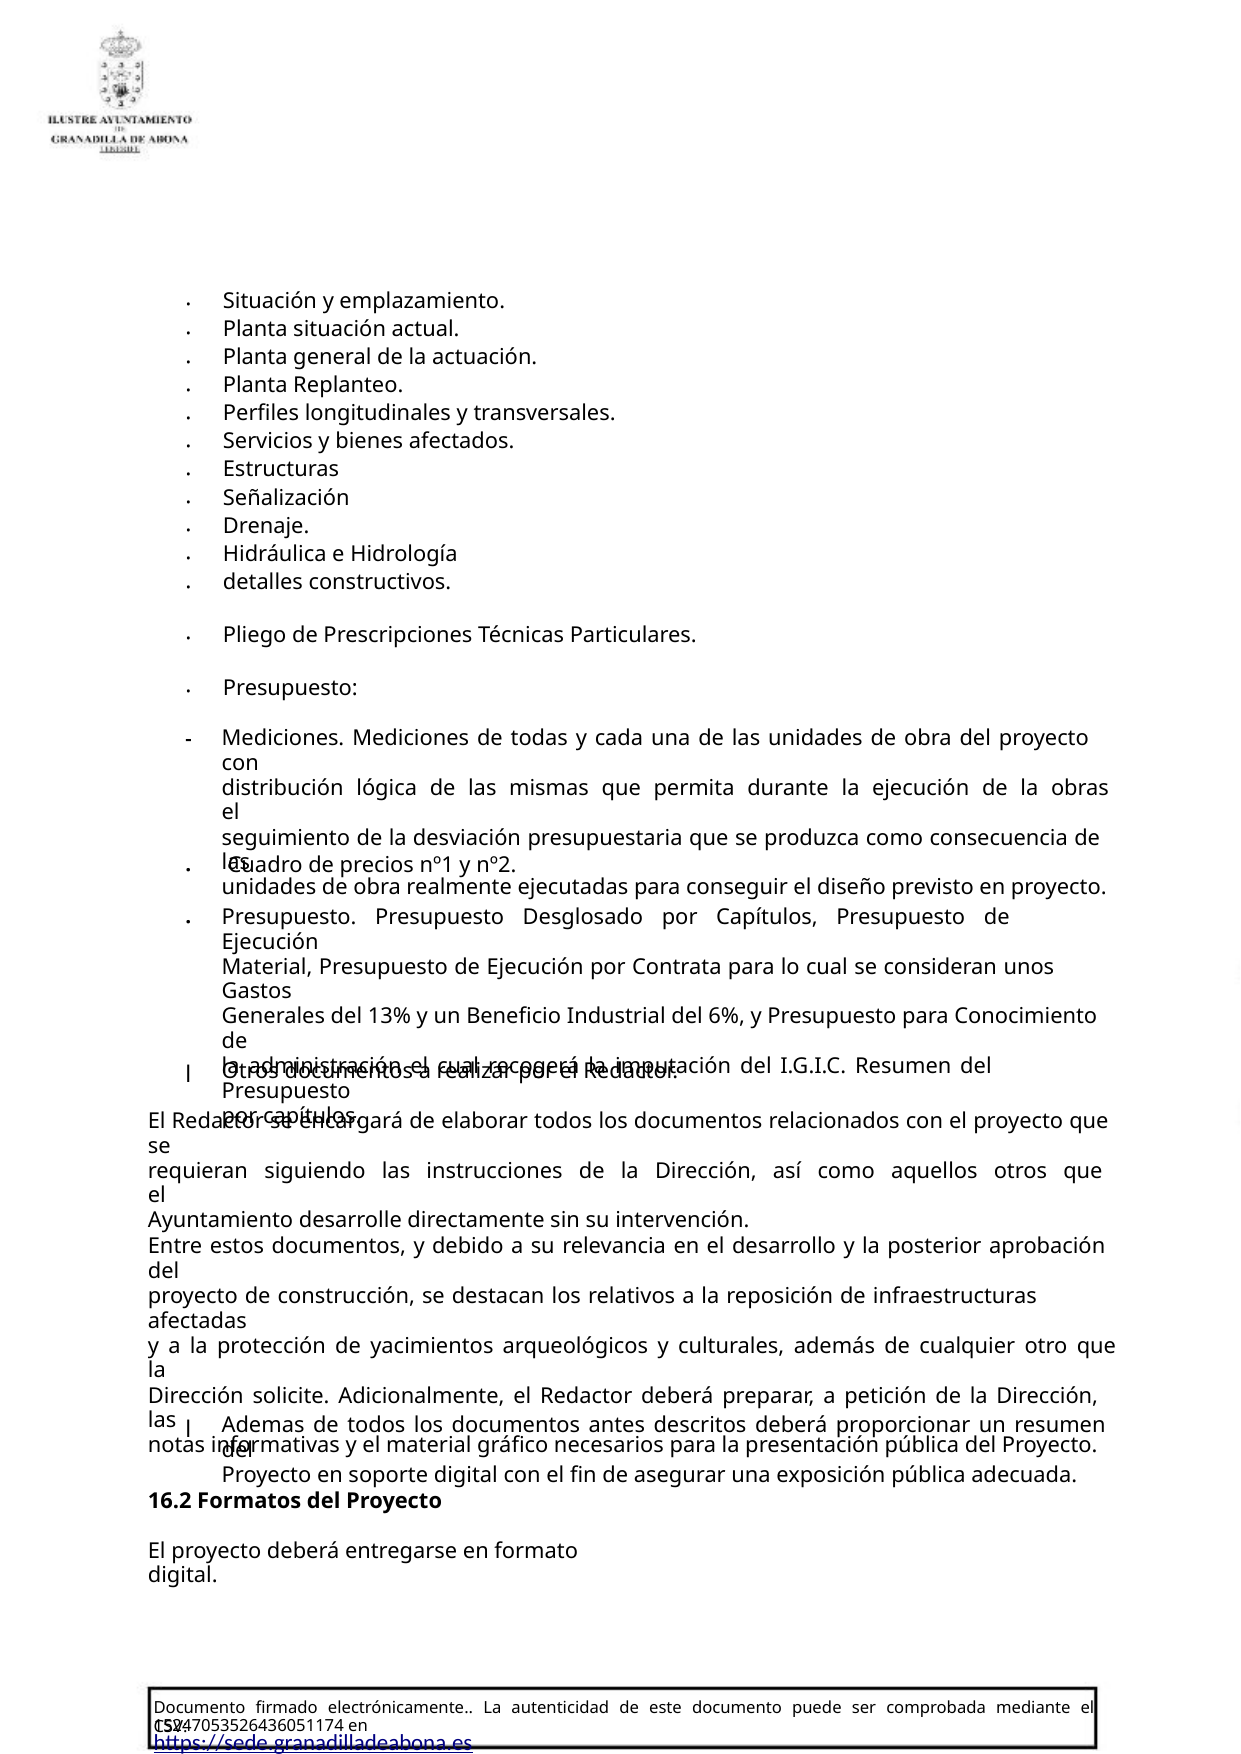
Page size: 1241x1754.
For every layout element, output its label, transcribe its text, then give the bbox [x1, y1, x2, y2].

text Presupuesto. Presupuesto Desglosado por Capítulos, Presupuesto de Ejecución [221, 905, 1118, 954]
text Estructuras [223, 457, 619, 482]
text l [185, 1409, 216, 1444]
text Generales del 13% y un Beneficio Industrial del 6%, y Presupuesto para Conocimiento de [221, 1004, 1118, 1053]
text Proyecto en soporte digital con el fin de asegurar una exposición pública adecuada. [221, 1463, 1118, 1487]
text Perfiles longitudinales y transversales. [223, 401, 619, 425]
text · [185, 432, 216, 460]
text Situación y emplazamiento. [223, 288, 619, 313]
text l [185, 1055, 216, 1090]
text la administración el cual recogerá la imputación del I.G.I.C. Resumen del Presupuesto [221, 1054, 1118, 1103]
text · [185, 516, 216, 544]
text distribución lógica de las mismas que permita durante la ejecución de la obras el [221, 776, 1118, 824]
text · [185, 619, 216, 653]
text Presupuesto: [223, 676, 709, 700]
text Entre estos documentos, y debido a su relevancia en el desarrollo y la posterior aprobación del [148, 1234, 1117, 1283]
text · [185, 903, 197, 936]
text Documento firmado electrónicamente.. La autenticidad de este documento puede ser comprobada mediante el CSV: [153, 1699, 1113, 1736]
text · [185, 460, 216, 488]
text Otros documentos a realizar por el Redactor. [221, 1059, 683, 1083]
text · [185, 851, 197, 884]
text - [185, 726, 197, 751]
text Hidráulica e Hidrología [223, 542, 619, 566]
text · [185, 544, 216, 572]
text Cuadro de precios nº1 y nº2. [227, 853, 531, 878]
text Ayuntamiento desarrolle directamente sin su intervención. [148, 1208, 1117, 1233]
text El proyecto deberá entregarse en formato digital. [148, 1539, 647, 1588]
text Señalización [223, 485, 619, 510]
text requieran siguiendo las instrucciones de la Dirección, así como aquellos otros que el [148, 1159, 1117, 1208]
text · [185, 347, 216, 376]
text · [185, 488, 216, 516]
text unidades de obra realmente ejecutadas para conseguir el diseño previsto en proyecto. [221, 875, 1118, 899]
text · [185, 672, 216, 707]
text y a la protección de yacimientos arqueológicos y culturales, además de cualquier otro que la [148, 1334, 1117, 1383]
text Mediciones. Mediciones de todas y cada una de las unidades de obra del proyecto con [221, 726, 1118, 775]
text Pliego de Prescripciones Técnicas Particulares. [223, 622, 709, 647]
text · [185, 319, 216, 347]
text Planta general de la actuación. [223, 345, 619, 369]
text Ademas de todos los documentos antes descritos deberá proporcionar un resumen del [221, 1413, 1118, 1462]
text Planta Replanteo. [223, 373, 619, 397]
text proyecto de construcción, se destacan los relativos a la reposición de infraestructuras afectadas [148, 1284, 1117, 1333]
text · [185, 572, 216, 601]
text Planta situación actual. [223, 317, 619, 341]
text 16.2 Formatos del Proyecto [148, 1488, 458, 1513]
text Drenaje. [223, 513, 619, 538]
text Material, Presupuesto de Ejecución por Contrata para lo cual se consideran unos Gastos [221, 955, 1118, 1004]
text El Redactor se encargará de elaborar todos los documentos relacionados con el proyecto que se [148, 1109, 1117, 1158]
text Dirección solicite. Adicionalmente, el Redactor deberá preparar, a petición de la Dirección, las [148, 1383, 1117, 1432]
text · [185, 376, 216, 404]
text 15247053526436051174 en https://sede.granadilladeabona.es [153, 1717, 641, 1754]
text por capítulos. [221, 1104, 1118, 1128]
text · [185, 404, 216, 432]
text detalles constructivos. [223, 570, 619, 594]
text Servicios y bienes afectados. [223, 429, 619, 453]
text seguimiento de la desviación presupuestaria que se produzca como consecuencia de las [221, 825, 1118, 874]
text · [185, 285, 216, 319]
